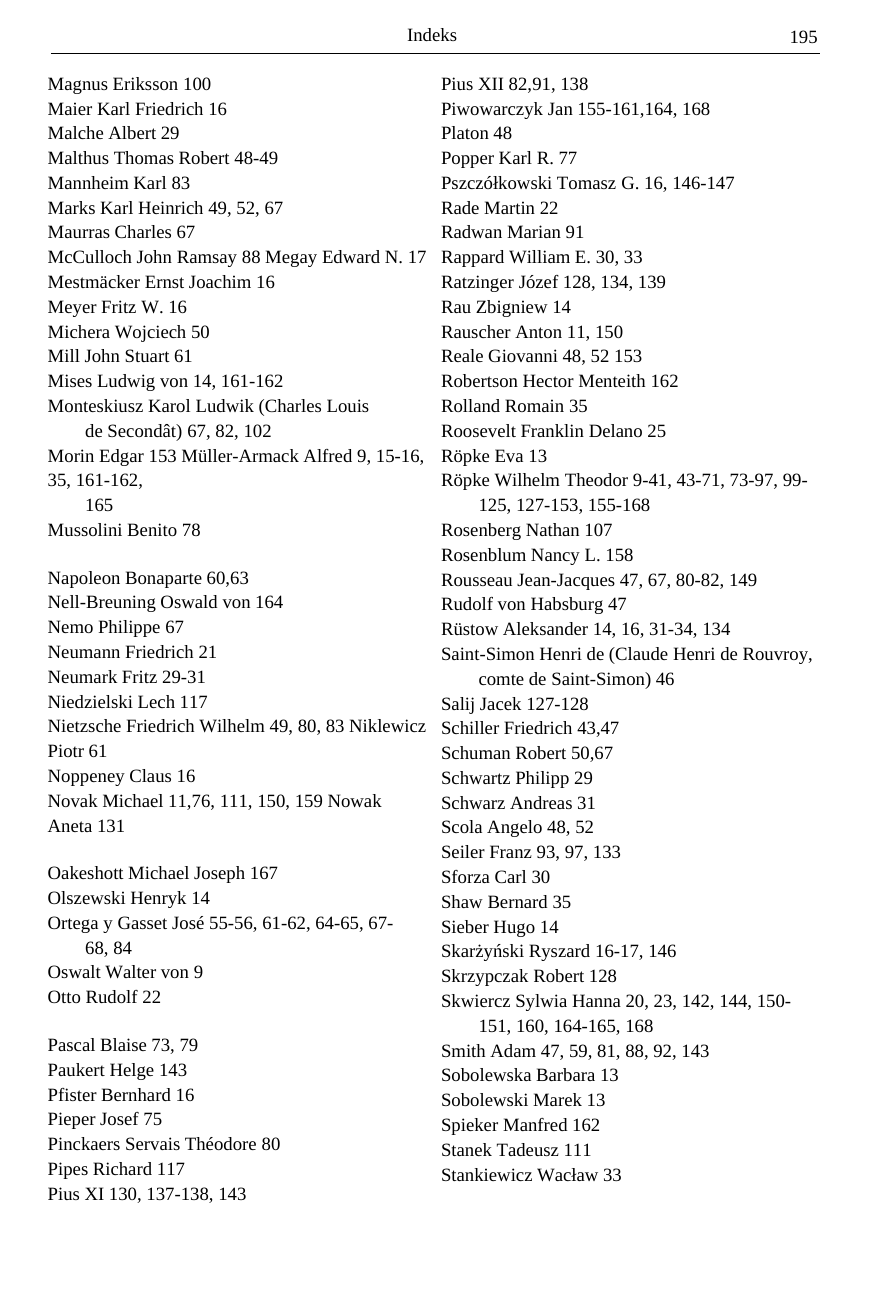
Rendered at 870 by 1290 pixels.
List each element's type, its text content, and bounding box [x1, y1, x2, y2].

text Rau Zbigniew 14 [441, 296, 823, 317]
text Platon 48 [441, 122, 823, 144]
text Skarżyński Ryszard 16-17, 146 [441, 940, 823, 962]
text Morin Edgar 153 Müller-Armack Alfred 9, 15-16, 35, 161-162, [47, 444, 429, 491]
text Mussolini Benito 78 [47, 519, 429, 541]
text Mill John Stuart 61 [47, 345, 429, 367]
text Nietzsche Friedrich Wilhelm 49, 80, 83 Niklewicz Piotr 61 [47, 715, 429, 762]
text Rolland Romain 35 [441, 395, 823, 417]
text Indeks [407, 24, 464, 46]
text Magnus Eriksson 100 [47, 73, 429, 94]
text Sobolewska Barbara 13 [441, 1064, 823, 1086]
text Stankiewicz Wacław 33 [441, 1163, 823, 1185]
text Nemo Philippe 67 [47, 616, 429, 638]
text Rade Martin 22 [441, 197, 823, 218]
text Reale Giovanni 48, 52 153 [441, 345, 823, 367]
text Oakeshott Michael Joseph 167 [47, 862, 429, 884]
text Rosenberg Nathan 107 [441, 519, 823, 541]
text Skrzypczak Robert 128 [441, 965, 823, 987]
text Monteskiusz Karol Ludwik (Charles Louis [47, 395, 429, 417]
text Röpke Wilhelm Theodor 9-41, 43-71, 73-97, 99-125, 127-153, 155-168 [441, 469, 823, 516]
text Rappard William E. 30, 33 [441, 246, 823, 268]
text Napoleon Bonaparte 60,63 [47, 567, 429, 588]
text Otto Rudolf 22 [47, 986, 429, 1008]
text Mannheim Karl 83 [47, 172, 429, 193]
text 195 [789, 26, 822, 48]
text Rosenblum Nancy L. 158 [441, 544, 823, 565]
text Noppeney Claus 16 [47, 765, 429, 787]
text Rauscher Anton 11, 150 [441, 321, 823, 342]
text Olszewski Henryk 14 [47, 887, 429, 909]
text Maier Karl Friedrich 16 [47, 97, 429, 119]
text Skwiercz Sylwia Hanna 20, 23, 142, 144, 150- 151, 160, 164-165, 168 [441, 990, 823, 1036]
text Nell-Breuning Oswald von 164 [47, 591, 429, 613]
text Schwartz Philipp 29 [441, 767, 823, 788]
text Schiller Friedrich 43,47 [441, 717, 823, 739]
text Ratzinger Józef 128, 134, 139 [441, 271, 823, 293]
text Scola Angelo 48, 52 [441, 816, 823, 838]
text Sforza Carl 30 [441, 866, 823, 888]
text 68, 84 [47, 937, 429, 958]
text Ortega y Gasset José 55-56, 61-62, 64-65, 67- [47, 912, 429, 933]
text Spieker Manfred 162 [441, 1114, 823, 1136]
text Pascal Blaise 73, 79 [47, 1034, 429, 1056]
text Michera Wojciech 50 [47, 321, 429, 342]
text Seiler Franz 93, 97, 133 [441, 841, 823, 863]
text Pinckaers Servais Théodore 80 [47, 1133, 429, 1155]
text Shaw Bernard 35 [441, 891, 823, 912]
text Neumann Friedrich 21 [47, 641, 429, 663]
text Smith Adam 47, 59, 81, 88, 92, 143 [441, 1039, 823, 1061]
text Saint-Simon Henri de (Claude Henri de Rouvroy, comte de Saint-Simon) 46 [441, 643, 823, 689]
text Rousseau Jean-Jacques 47, 67, 80-82, 149 [441, 568, 823, 590]
text Sobolewski Marek 13 [441, 1089, 823, 1111]
text Schuman Robert 50,67 [441, 742, 823, 764]
text de Secondât) 67, 82, 102 [47, 420, 429, 441]
text Popper Karl R. 77 [441, 147, 823, 169]
text Paukert Helge 143 [47, 1059, 429, 1080]
text Novak Michael 11,76, 111, 150, 159 Nowak Aneta 131 [47, 790, 429, 836]
text Stanek Tadeusz 111 [441, 1139, 823, 1160]
text Sieber Hugo 14 [441, 916, 823, 937]
text Niedzielski Lech 117 [47, 691, 429, 712]
text Neumark Fritz 29-31 [47, 666, 429, 687]
text Radwan Marian 91 [441, 221, 823, 243]
text Pszczółkowski Tomasz G. 16, 146-147 [441, 172, 823, 193]
text 165 [47, 494, 429, 516]
text McCulloch John Ramsay 88 Megay Edward N. 17 [47, 246, 429, 268]
text Roosevelt Franklin Delano 25 [441, 420, 823, 441]
text Pieper Josef 75 [47, 1108, 429, 1130]
text Salij Jacek 127-128 [441, 692, 823, 714]
text Röpke Eva 13 [441, 444, 823, 466]
text Mises Ludwig von 14, 161-162 [47, 370, 429, 392]
text Maurras Charles 67 [47, 221, 429, 243]
text Oswalt Walter von 9 [47, 961, 429, 983]
text Rudolf von Habsburg 47 [441, 593, 823, 615]
text Schwarz Andreas 31 [441, 792, 823, 813]
text Robertson Hector Menteith 162 [441, 370, 823, 392]
text Pfister Bernhard 16 [47, 1083, 429, 1105]
text Pius XII 82,91, 138 [441, 73, 823, 94]
text Malthus Thomas Robert 48-49 [47, 147, 429, 169]
text Malche Albert 29 [47, 122, 429, 144]
text Marks Karl Heinrich 49, 52, 67 [47, 197, 429, 218]
text Pius XI 130, 137-138, 143 [47, 1183, 429, 1204]
text Piwowarczyk Jan 155-161,164, 168 [441, 97, 823, 119]
text Mestmäcker Ernst Joachim 16 [47, 271, 429, 293]
text Rüstow Aleksander 14, 16, 31-34, 134 [441, 618, 823, 640]
text Meyer Fritz W. 16 [47, 296, 429, 317]
text Pipes Richard 117 [47, 1158, 429, 1179]
